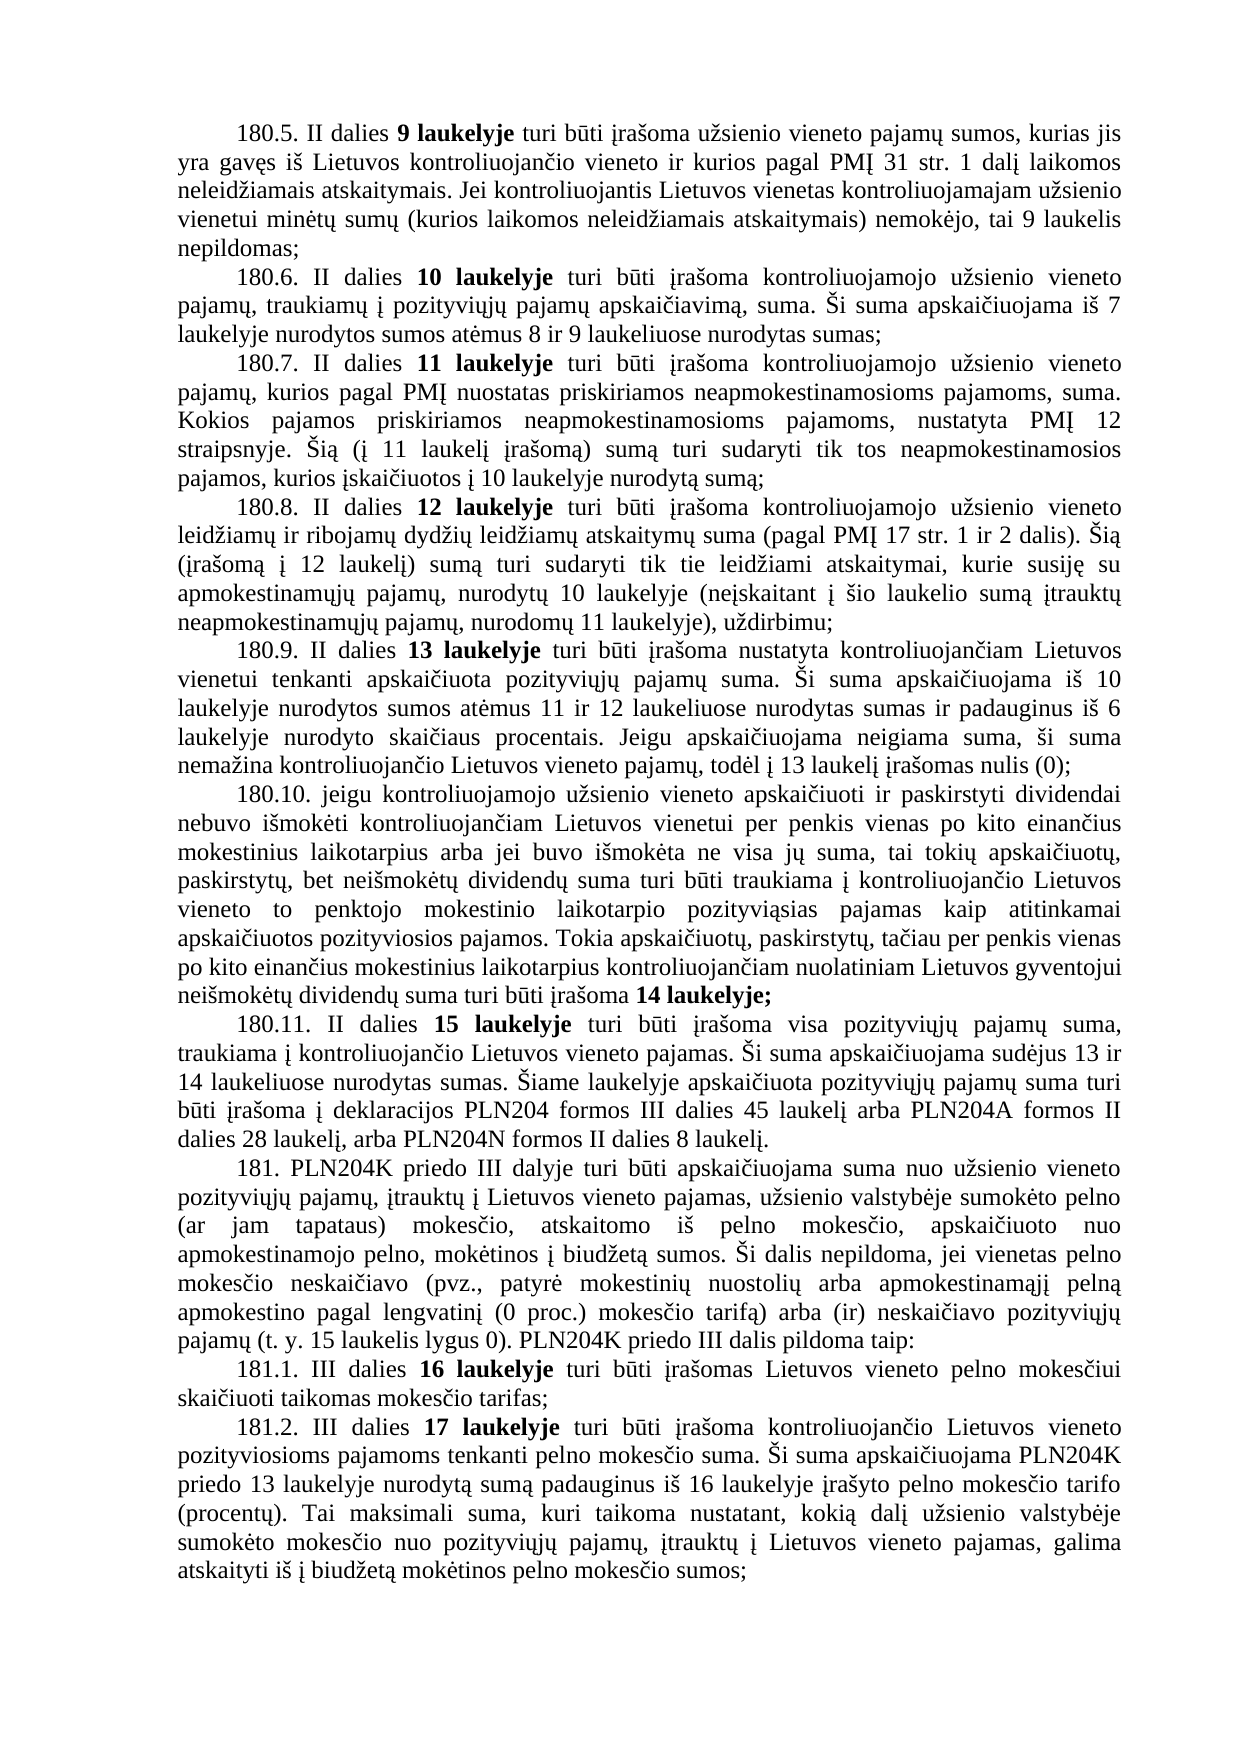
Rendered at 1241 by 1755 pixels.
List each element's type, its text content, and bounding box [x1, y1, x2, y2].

text 180.8. II dalies 12 laukelyje turi būti įrašoma kontroliuojamojo užsienio vieneto leidžiamų ir ribojamų dydžių leidžiamų atskaitymų suma (pagal PMĮ 17 str. 1 ir 2 dalis). Šią (įrašomą į 12 laukelį) sumą turi sudaryti tik tie leidžiami atskaitymai, kurie susiję su apmokestinamųjų pajamų, nurodytų 10 laukelyje (neįskaitant į šio laukelio sumą įtrauktų neapmokestinamųjų pajamų, nurodomų 11 laukelyje), uždirbimu; [177, 492, 1122, 636]
text 180.6. II dalies 10 laukelyje turi būti įrašoma kontroliuojamojo užsienio vieneto pajamų, traukiamų į pozityviųjų pajamų apskaičiavimą, suma. Ši suma apskaičiuojama iš 7 laukelyje nurodytos sumos atėmus 8 ir 9 laukeliuose nurodytas sumas; [177, 262, 1122, 348]
text 180.5. II dalies 9 laukelyje turi būti įrašoma užsienio vieneto pajamų sumos, kurias jis yra gavęs iš Lietuvos kontroliuojančio vieneto ir kurios pagal PMĮ 31 str. 1 dalį laikomos neleidžiamais atskaitymais. Jei kontroliuojantis Lietuvos vienetas kontroliuojamajam užsienio vienetui minėtų sumų (kurios laikomos neleidžiamais atskaitymais) nemokėjo, tai 9 laukelis nepildomas; [177, 118, 1122, 262]
text 180.9. II dalies 13 laukelyje turi būti įrašoma nustatyta kontroliuojančiam Lietuvos vienetui tenkanti apskaičiuota pozityviųjų pajamų suma. Ši suma apskaičiuojama iš 10 laukelyje nurodytos sumos atėmus 11 ir 12 laukeliuose nurodytas sumas ir padauginus iš 6 laukelyje nurodyto skaičiaus procentais. Jeigu apskaičiuojama neigiama suma, ši suma nemažina kontroliuojančio Lietuvos vieneto pajamų, todėl į 13 laukelį įrašomas nulis (0); [177, 636, 1122, 779]
text 181.2. III dalies 17 laukelyje turi būti įrašoma kontroliuojančio Lietuvos vieneto pozityviosioms pajamoms tenkanti pelno mokesčio suma. Ši suma apskaičiuojama PLN204K priedo 13 laukelyje nurodytą sumą padauginus iš 16 laukelyje įrašyto pelno mokesčio tarifo (procentų). Tai maksimali suma, kuri taikoma nustatant, kokią dalį užsienio valstybėje sumokėto mokesčio nuo pozityviųjų pajamų, įtrauktų į Lietuvos vieneto pajamas, galima atskaityti iš į biudžetą mokėtinos pelno mokesčio sumos; [177, 1412, 1122, 1584]
text 181.1. III dalies 16 laukelyje turi būti įrašomas Lietuvos vieneto pelno mokesčiui skaičiuoti taikomas mokesčio tarifas; [177, 1354, 1122, 1412]
text 180.7. II dalies 11 laukelyje turi būti įrašoma kontroliuojamojo užsienio vieneto pajamų, kurios pagal PMĮ nuostatas priskiriamos neapmokestinamosioms pajamoms, suma. Kokios pajamos priskiriamos neapmokestinamosioms pajamoms, nustatyta PMĮ 12 straipsnyje. Šią (į 11 laukelį įrašomą) sumą turi sudaryti tik tos neapmokestinamosios pajamos, kurios įskaičiuotos į 10 laukelyje nurodytą sumą; [177, 348, 1122, 492]
text 181. PLN204K priedo III dalyje turi būti apskaičiuojama suma nuo užsienio vieneto pozityviųjų pajamų, įtrauktų į Lietuvos vieneto pajamas, užsienio valstybėje sumokėto pelno (ar jam tapataus) mokesčio, atskaitomo iš pelno mokesčio, apskaičiuoto nuo apmokestinamojo pelno, mokėtinos į biudžetą sumos. Ši dalis nepildoma, jei vienetas pelno mokesčio neskaičiavo (pvz., patyrė mokestinių nuostolių arba apmokestinamąjį pelną apmokestino pagal lengvatinį (0 proc.) mokesčio tarifą) arba (ir) neskaičiavo pozityviųjų pajamų (t. y. 15 laukelis lygus 0). PLN204K priedo III dalis pildoma taip: [177, 1153, 1122, 1354]
text 180.10. jeigu kontroliuojamojo užsienio vieneto apskaičiuoti ir paskirstyti dividendai nebuvo išmokėti kontroliuojančiam Lietuvos vienetui per penkis vienas po kito einančius mokestinius laikotarpius arba jei buvo išmokėta ne visa jų suma, tai tokių apskaičiuotų, paskirstytų, bet neišmokėtų dividendų suma turi būti traukiama į kontroliuojančio Lietuvos vieneto to penktojo mokestinio laikotarpio pozityviąsias pajamas kaip atitinkamai apskaičiuotos pozityviosios pajamos. Tokia apskaičiuotų, paskirstytų, tačiau per penkis vienas po kito einančius mokestinius laikotarpius kontroliuojančiam nuolatiniam Lietuvos gyventojui neišmokėtų dividendų suma turi būti įrašoma 14 laukelyje; [177, 779, 1122, 1009]
text 180.11. II dalies 15 laukelyje turi būti įrašoma visa pozityviųjų pajamų suma, traukiama į kontroliuojančio Lietuvos vieneto pajamas. Ši suma apskaičiuojama sudėjus 13 ir 14 laukeliuose nurodytas sumas. Šiame laukelyje apskaičiuota pozityviųjų pajamų suma turi būti įrašoma į deklaracijos PLN204 formos III dalies 45 laukelį arba PLN204A formos II dalies 28 laukelį, arba PLN204N formos II dalies 8 laukelį. [177, 1009, 1122, 1153]
